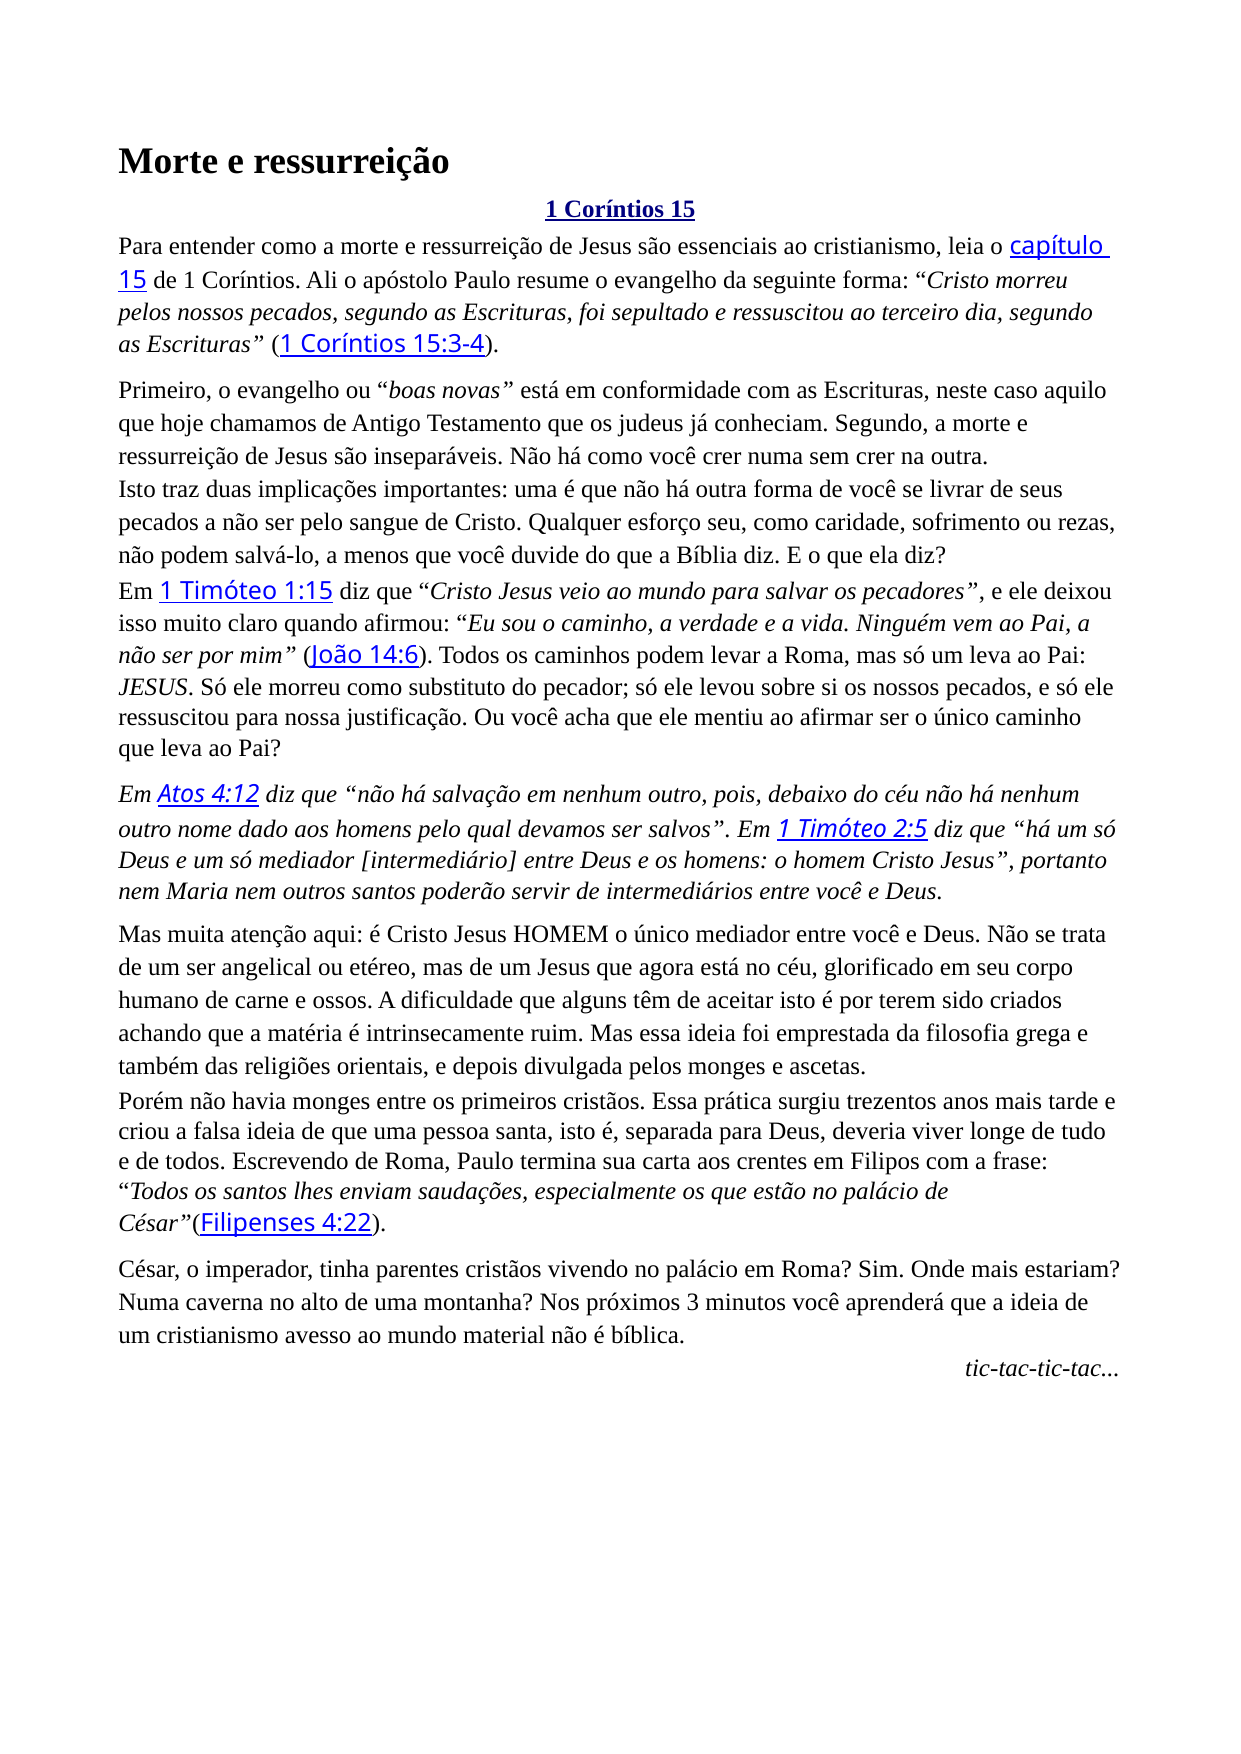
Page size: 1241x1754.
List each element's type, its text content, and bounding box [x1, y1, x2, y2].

text Em Atos 4:12 diz que “não há salvação em nenhum outro, pois, debaixo do céu não há nenhum outro nome dado aos homens pelo qual devamos ser salvos”. Em 1 Timóteo 2:5 diz que “há um só Deus e um só mediador [intermediário] entre Deus e os homens: o homem Cristo Jesus”, portanto nem Maria nem outros santos poderão servir de intermediários entre você e Deus. [118, 776, 1122, 904]
text Porém não havia monges entre os primeiros cristãos. Essa prática surgiu trezentos anos mais tarde e criou a falsa ideia de que uma pessoa santa, isto é, separada para Deus, deveria viver longe de tudo e de todos. Escrevendo de Roma, Paulo termina sua carta aos crentes em Filipos com a frase: “Todos os santos lhes enviam saudações, especialmente os que estão no palácio de César”(Filipenses 4:22). [118, 1084, 1122, 1239]
subtitle Morte e ressurreição [118, 139, 1122, 182]
text tic-tac-tic-tac... [118, 1353, 1122, 1381]
text Mas muita atenção aqui: é Cristo Jesus HOMEM o único mediador entre você e Deus. Não se trata de um ser angelical ou etéreo, mas de um Jesus que agora está no céu, glorificado em seu corpo humano de carne e ossos. A dificuldade que alguns têm de aceitar isto é por terem sido criados achando que a matéria é intrinsecamente ruim. Mas essa ideia foi emprestada da filosofia grega e também das religiões orientais, e depois divulgada pelos monges e ascetas. [118, 919, 1122, 1080]
text César, o imperador, tinha parentes cristãos vivendo no palácio em Roma? Sim. Onde mais estariam? Numa caverna no alto de uma montanha? Nos próximos 3 minutos você aprenderá que a ideia de um cristianismo avesso ao mundo material não é bíblica. [118, 1254, 1122, 1348]
text 1 Coríntios 15 [118, 194, 1122, 223]
text Isto traz duas implicações importantes: uma é que não há outra forma de você se livrar de seus pecados a não ser pelo sangue de Cristo. Qualquer esforço seu, como caridade, sofrimento ou rezas, não podem salvá-lo, a menos que você duvide do que a Bíblia diz. E o que ela diz? [118, 474, 1122, 568]
text Primeiro, o evangelho ou “boas novas” está em conformidade com as Escrituras, neste caso aquilo que hoje chamamos de Antigo Testamento que os judeus já conheciam. Segundo, a morte e ressurreição de Jesus são inseparáveis. Não há como você crer numa sem crer na outra. [118, 375, 1122, 469]
text Para entender como a morte e ressurreição de Jesus são essenciais ao cristianismo, leia o capítulo 15 de 1 Coríntios. Ali o apóstolo Paulo resume o evangelho da seguinte forma: “Cristo morreu pelos nossos pecados, segundo as Escrituras, foi sepultado e ressuscitou ao terceiro dia, segundo as Escrituras” (1 Coríntios 15:3-4). [118, 228, 1122, 360]
text Em 1 Timóteo 1:15 diz que “Cristo Jesus veio ao mundo para salvar os pecadores”, e ele deixou isso muito claro quando afirmou: “Eu sou o caminho, a verdade e a vida. Ninguém vem ao Pai, a não ser por mim” (João 14:6). Todos os caminhos podem levar a Roma, mas só um leva ao Pai: JESUS. Só ele morreu como substituto do pecador; só ele levou sobre si os nossos pecados, e só ele ressuscitou para nossa justificação. Ou você acha que ele mentiu ao afirmar ser o único caminho que leva ao Pai? [118, 573, 1122, 761]
